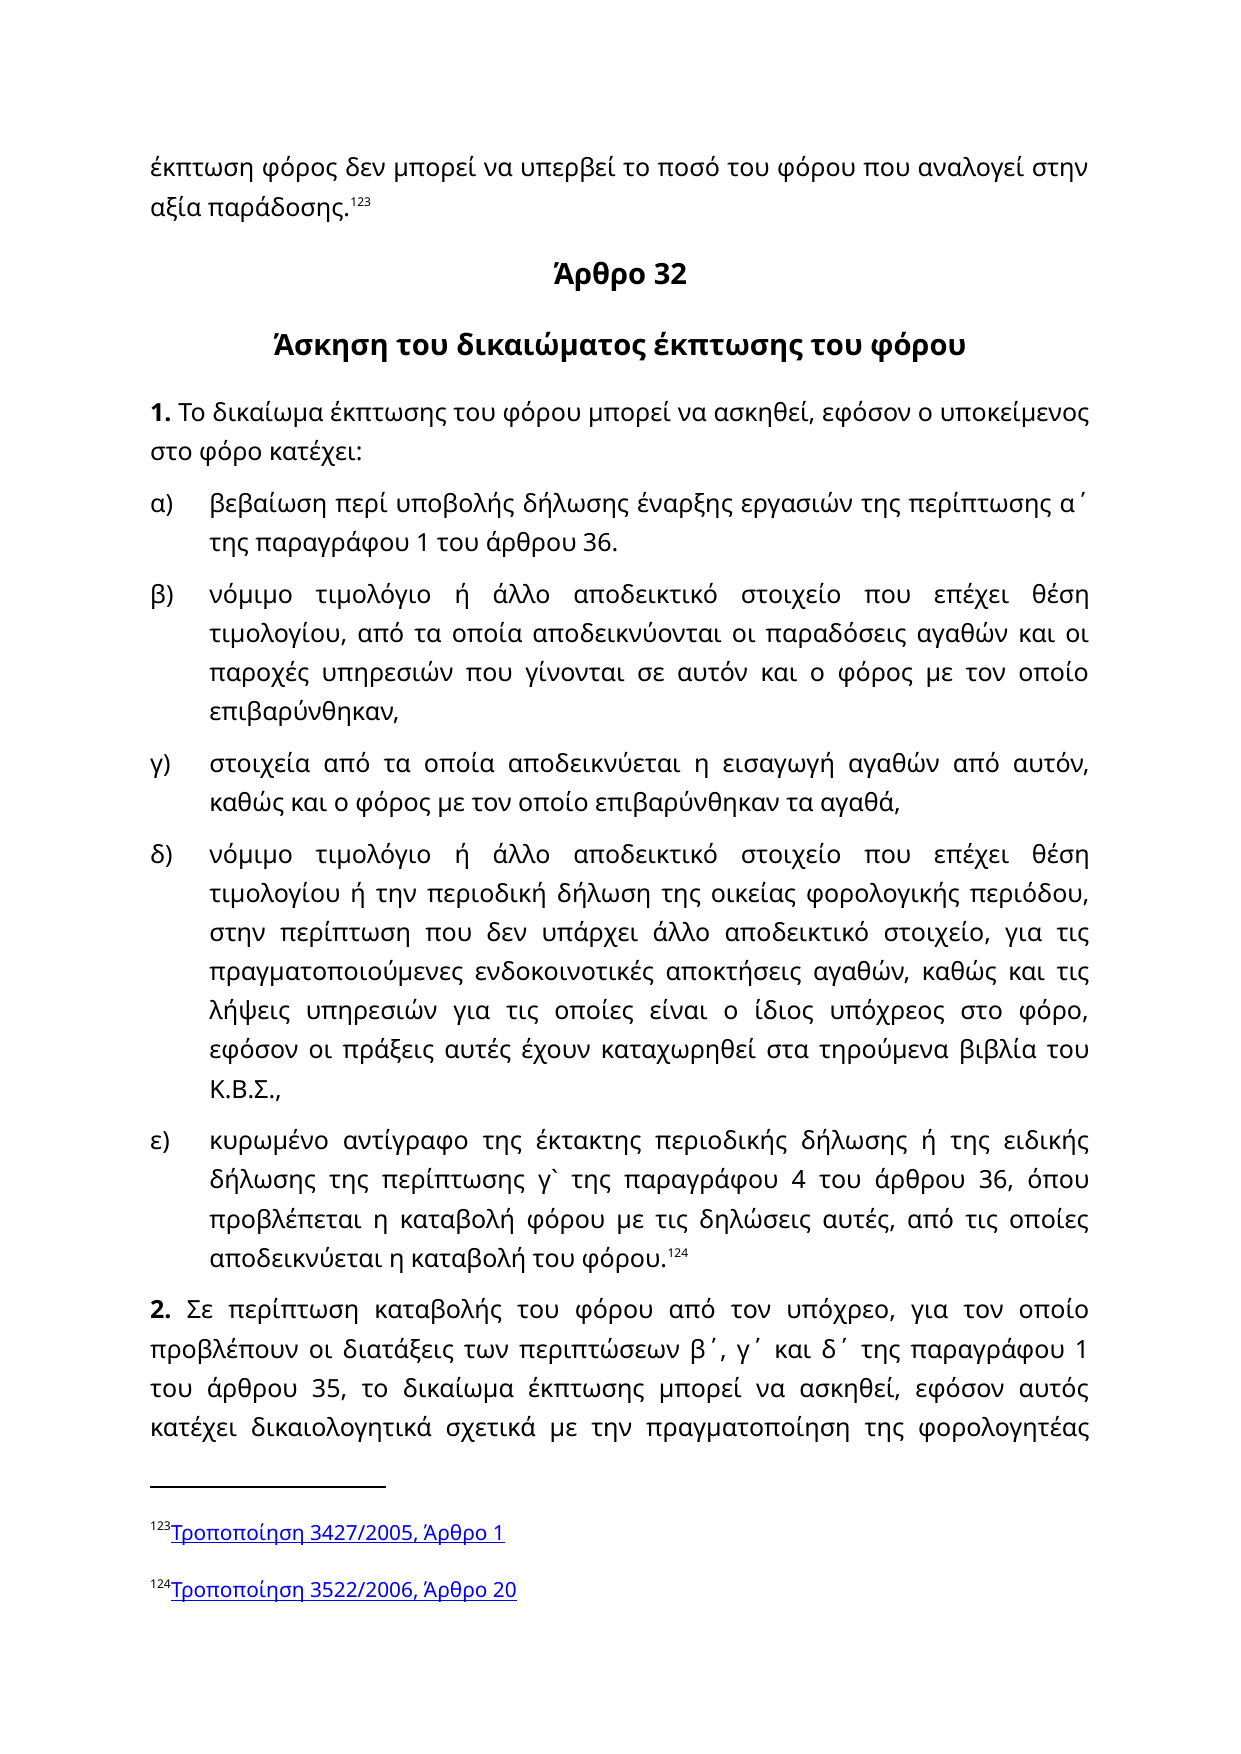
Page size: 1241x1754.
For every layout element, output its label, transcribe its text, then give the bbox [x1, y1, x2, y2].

text 1. Το δικαίωμα έκπτωσης του φόρου μπορεί να ασκηθεί, εφόσον ο υποκείμενος στο φόρο κατέχει: [150, 394, 1090, 468]
text 2. Σε περίπτωση καταβολής του φόρου από τον υπόχρεο, για τον οποίο προβλέπουν οι διατάξεις των περιπτώσεων β΄, γ΄ και δ΄ της παραγράφου 1 του άρθρου 35, το δικαίωμα έκπτωσης μπορεί να ασκηθεί, εφόσον αυτός κατέχει δικαιολογητικά σχετικά με την πραγματοποίηση της φορολογητέας [150, 1292, 1090, 1444]
text Τροποποίηση 3427/2005, Άρθρο 1 [150, 1518, 1090, 1546]
text έκπτωση φόρος δεν μπορεί να υπερβεί το ποσό του φόρου που αναλογεί στην αξία παράδοσης. [150, 150, 1090, 223]
list δ) νόμιμο τιμολόγιο ή άλλο αποδεικτικό στοιχείο που επέχει θέση τιμολογίου ή την περιοδική δήλωση της οικείας φορολογικής περιόδου, στην περίπτωση που δεν υπάρχει άλλο αποδεικτικό στοιχείο, για τις πραγματοποιούμενες ενδοκοινοτικές αποκτήσεις αγαθών, καθώς και τις λήψεις υπηρεσιών για τις οποίες είναι ο ίδιος υπόχρεος στο φόρο, εφόσον οι πράξεις αυτές έχουν καταχωρηθεί στα τηρούμενα βιβλία του Κ.Β.Σ., [150, 836, 1090, 1105]
subtitle Άρθρο 32 [150, 253, 1090, 293]
list α) βεβαίωση περί υποβολής δήλωσης έναρξης εργασιών της περίπτωσης α΄ της παραγράφου 1 του άρθρου 36. [150, 485, 1090, 559]
text Τροποποίηση 3522/2006, Άρθρο 20 [150, 1576, 1090, 1604]
list β) νόμιμο τιμολόγιο ή άλλο αποδεικτικό στοιχείο που επέχει θέση τιμολογίου, από τα οποία αποδεικνύονται οι παραδόσεις αγαθών και οι παροχές υπηρεσιών που γίνονται σε αυτόν και ο φόρος με τον οποίο επιβαρύνθηκαν, [150, 576, 1090, 728]
list ε) κυρωμένο αντίγραφο της έκτακτης περιοδικής δήλωσης ή της ειδικής δήλωσης της περίπτωσης γ` της παραγράφου 4 του άρθρου 36, όπου προβλέπεται η καταβολή φόρου με τις δηλώσεις αυτές, από τις οποίες αποδεικνύεται η καταβολή του φόρου. [150, 1123, 1090, 1274]
subtitle Άσκηση του δικαιώματος έκπτωσης του φόρου [150, 324, 1090, 364]
list γ) στοιχεία από τα οποία αποδεικνύεται η εισαγωγή αγαθών από αυτόν, καθώς και ο φόρος με τον οποίο επιβαρύνθηκαν τα αγαθά, [150, 745, 1090, 819]
